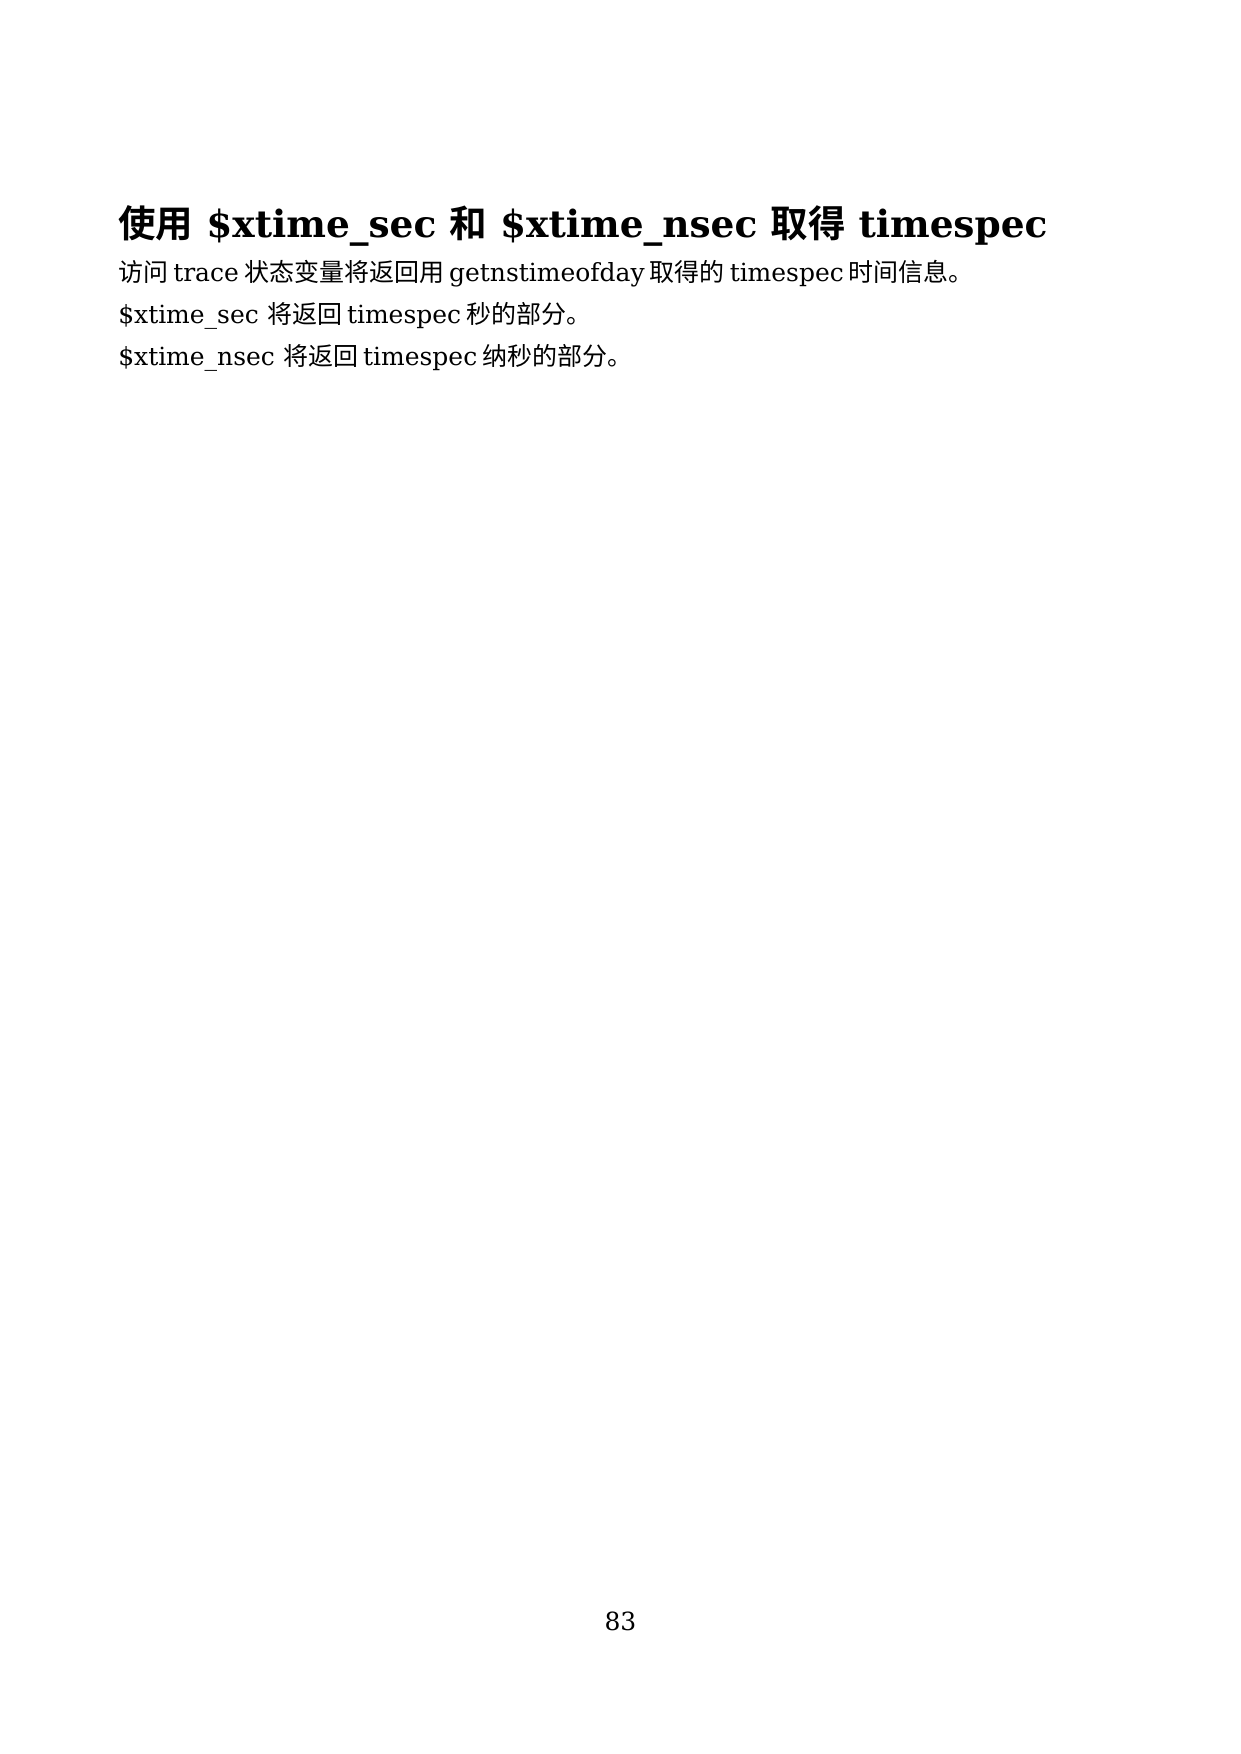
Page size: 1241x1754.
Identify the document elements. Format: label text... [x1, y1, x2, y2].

text $xtime_nsec 将返回timespec纳秒的部分。 [118, 342, 1122, 371]
text 访问trace状态变量将返回用getnstimeofday取得的timespec时间信息。 [118, 258, 1122, 287]
text $xtime_sec 将返回timespec秒的部分。 [118, 300, 1122, 329]
subtitle 使用 $xtime_sec 和 $xtime_nsec 取得 timespec [118, 202, 1122, 246]
